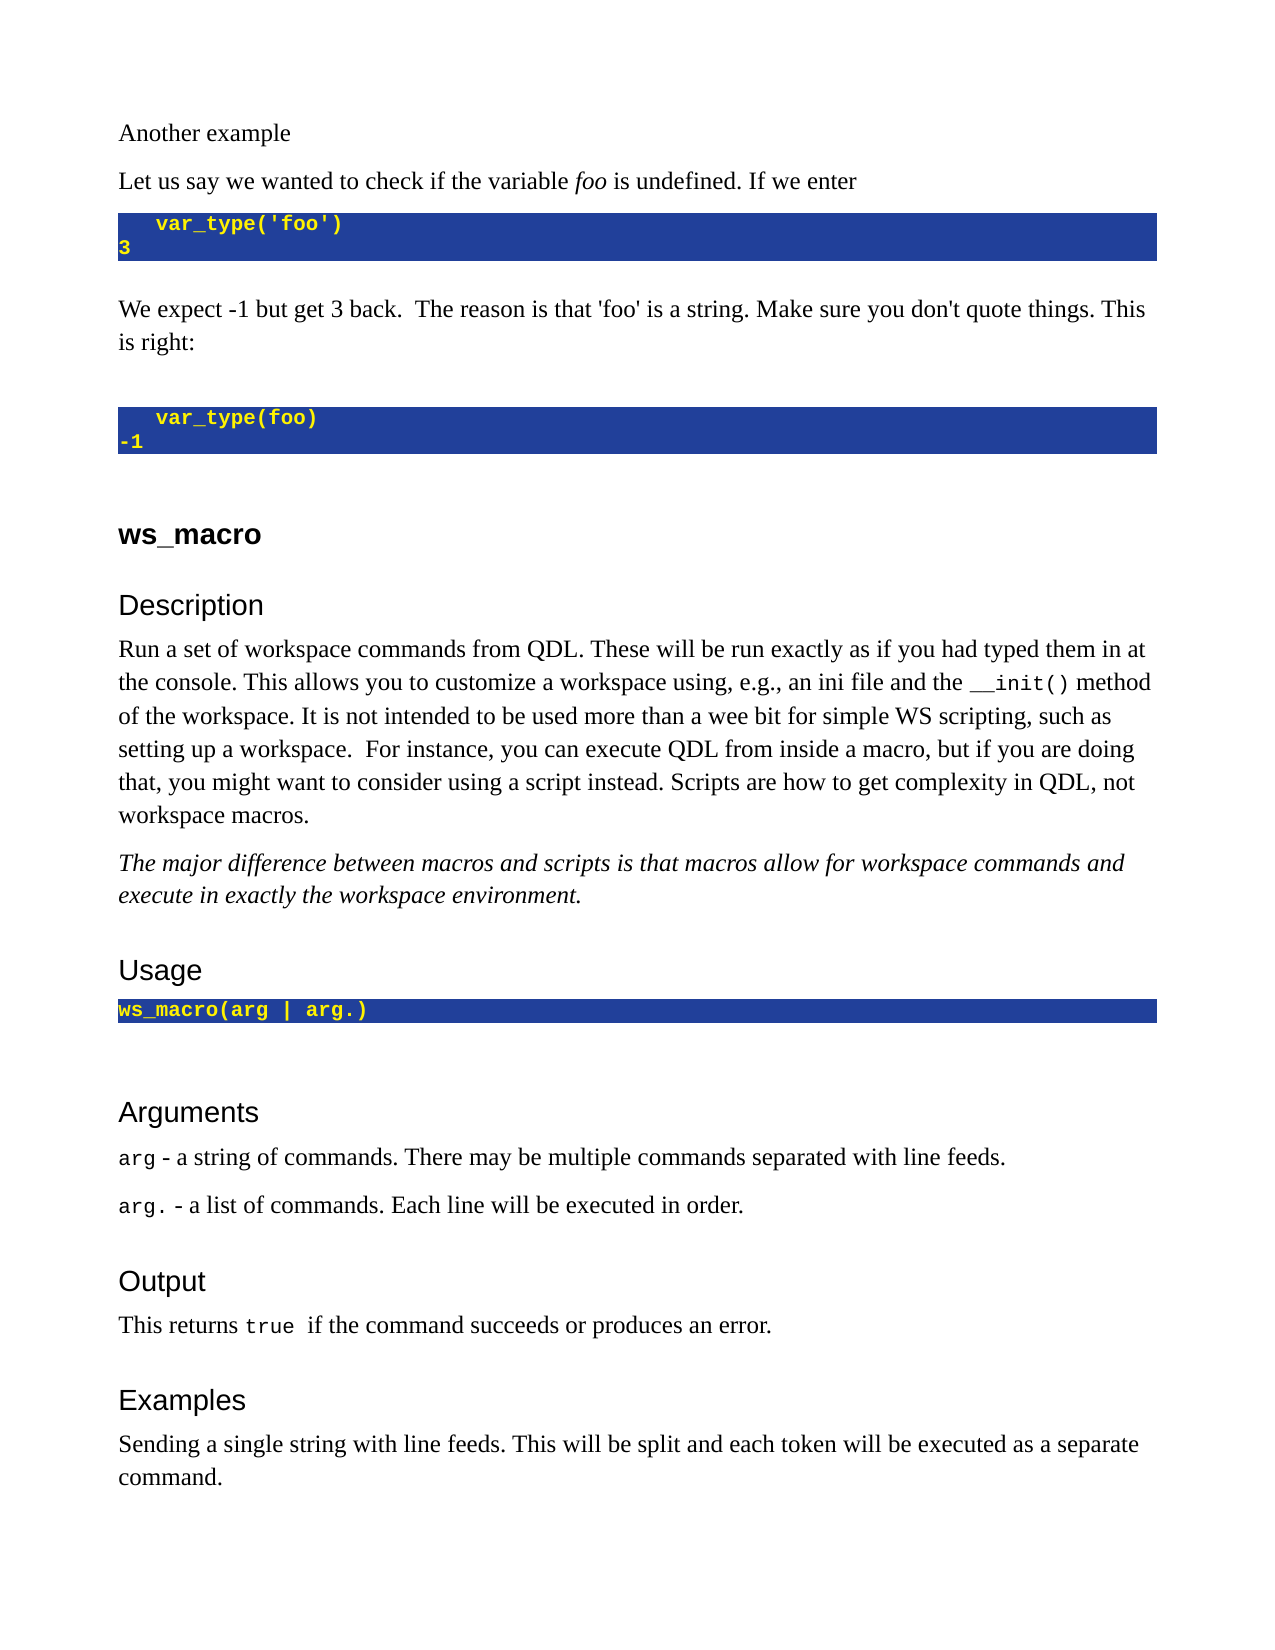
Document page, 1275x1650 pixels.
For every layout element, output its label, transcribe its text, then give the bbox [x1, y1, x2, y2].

text Sending a single string with line feeds. This will be split and each token will be executed as a separate command. [118, 1429, 1157, 1491]
subtitle ws_macro [118, 517, 1157, 551]
subtitle Output [118, 1264, 1157, 1297]
subtitle Examples [118, 1383, 1157, 1417]
text -1 [118, 431, 1157, 454]
subtitle Description [118, 588, 1157, 622]
text arg - a string of commands. There may be multiple commands separated with line feeds. [118, 1142, 1157, 1171]
text Run a set of workspace commands from QDL. These will be run exactly as if you had typed them in at the console. This allows you to customize a workspace using, e.g., an ini file and the __init() method of the workspace. It is not intended to be used more than a wee bit for simple WS scripting, such as setting up a workspace. For instance, you can execute QDL from inside a macro, but if you are doing that, you might want to consider using a script instead. Scripts are how to get complexity in QDL, not workspace macros. [118, 634, 1157, 829]
subtitle Arguments [118, 1096, 1157, 1129]
text We expect -1 but get 3 back. The reason is that 'foo' is a string. Make sure you don't quote things. This is right: [118, 261, 1157, 388]
text arg. - a list of commands. Each line will be executed in order. [118, 1190, 1157, 1220]
text The major difference between macros and scripts is that macros allow for workspace commands and execute in exactly the workspace environment. [118, 848, 1157, 909]
text ws_macro(arg | arg.) [118, 999, 1157, 1023]
text 3 [118, 237, 1157, 261]
text Another example [118, 118, 1157, 147]
text var_type('foo') [118, 213, 1157, 237]
subtitle Usage [118, 953, 1157, 987]
text var_type(foo) [118, 407, 1157, 431]
text This returns true if the command succeeds or produces an error. [118, 1310, 1157, 1339]
text Let us say we wanted to check if the variable foo is undefined. If we enter [118, 166, 1157, 194]
